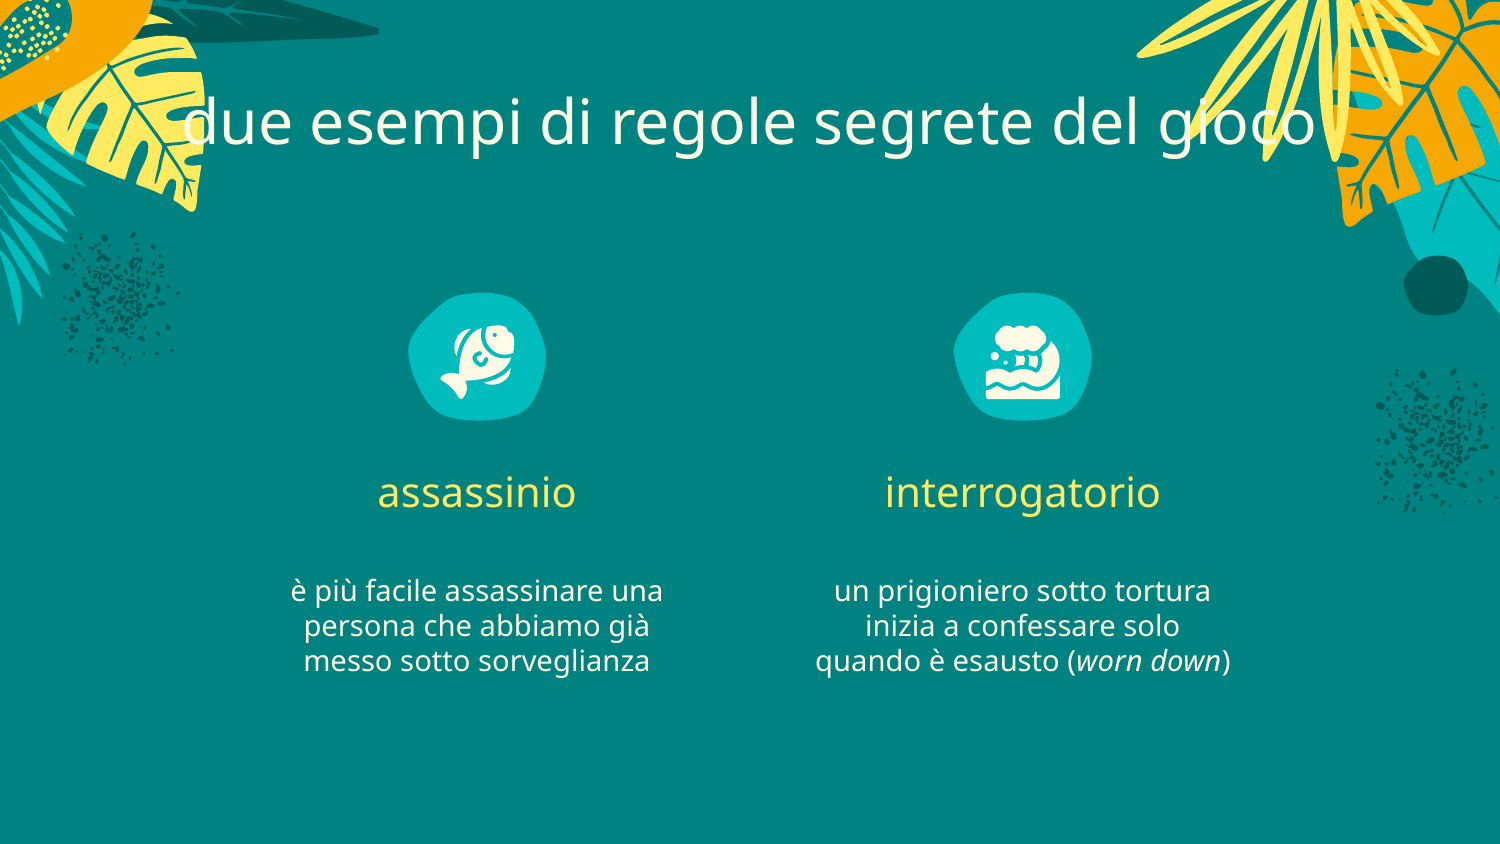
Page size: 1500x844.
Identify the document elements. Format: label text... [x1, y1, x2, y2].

title due esempi di regole segrete del gioco [118, 72, 1382, 167]
picture [1305, 316, 1500, 576]
title interrogatorio [797, 444, 1248, 536]
picture [0, 184, 237, 422]
title assassinio [252, 444, 703, 536]
text_box [408, 292, 547, 421]
text_box è più facile assassinare una persona che abbiamo già messo sotto sorveglianza [252, 536, 703, 713]
text_box [954, 292, 1092, 421]
text_box un prigioniero sotto tortura inizia a confessare solo quando è esausto (worn down) [797, 536, 1248, 713]
